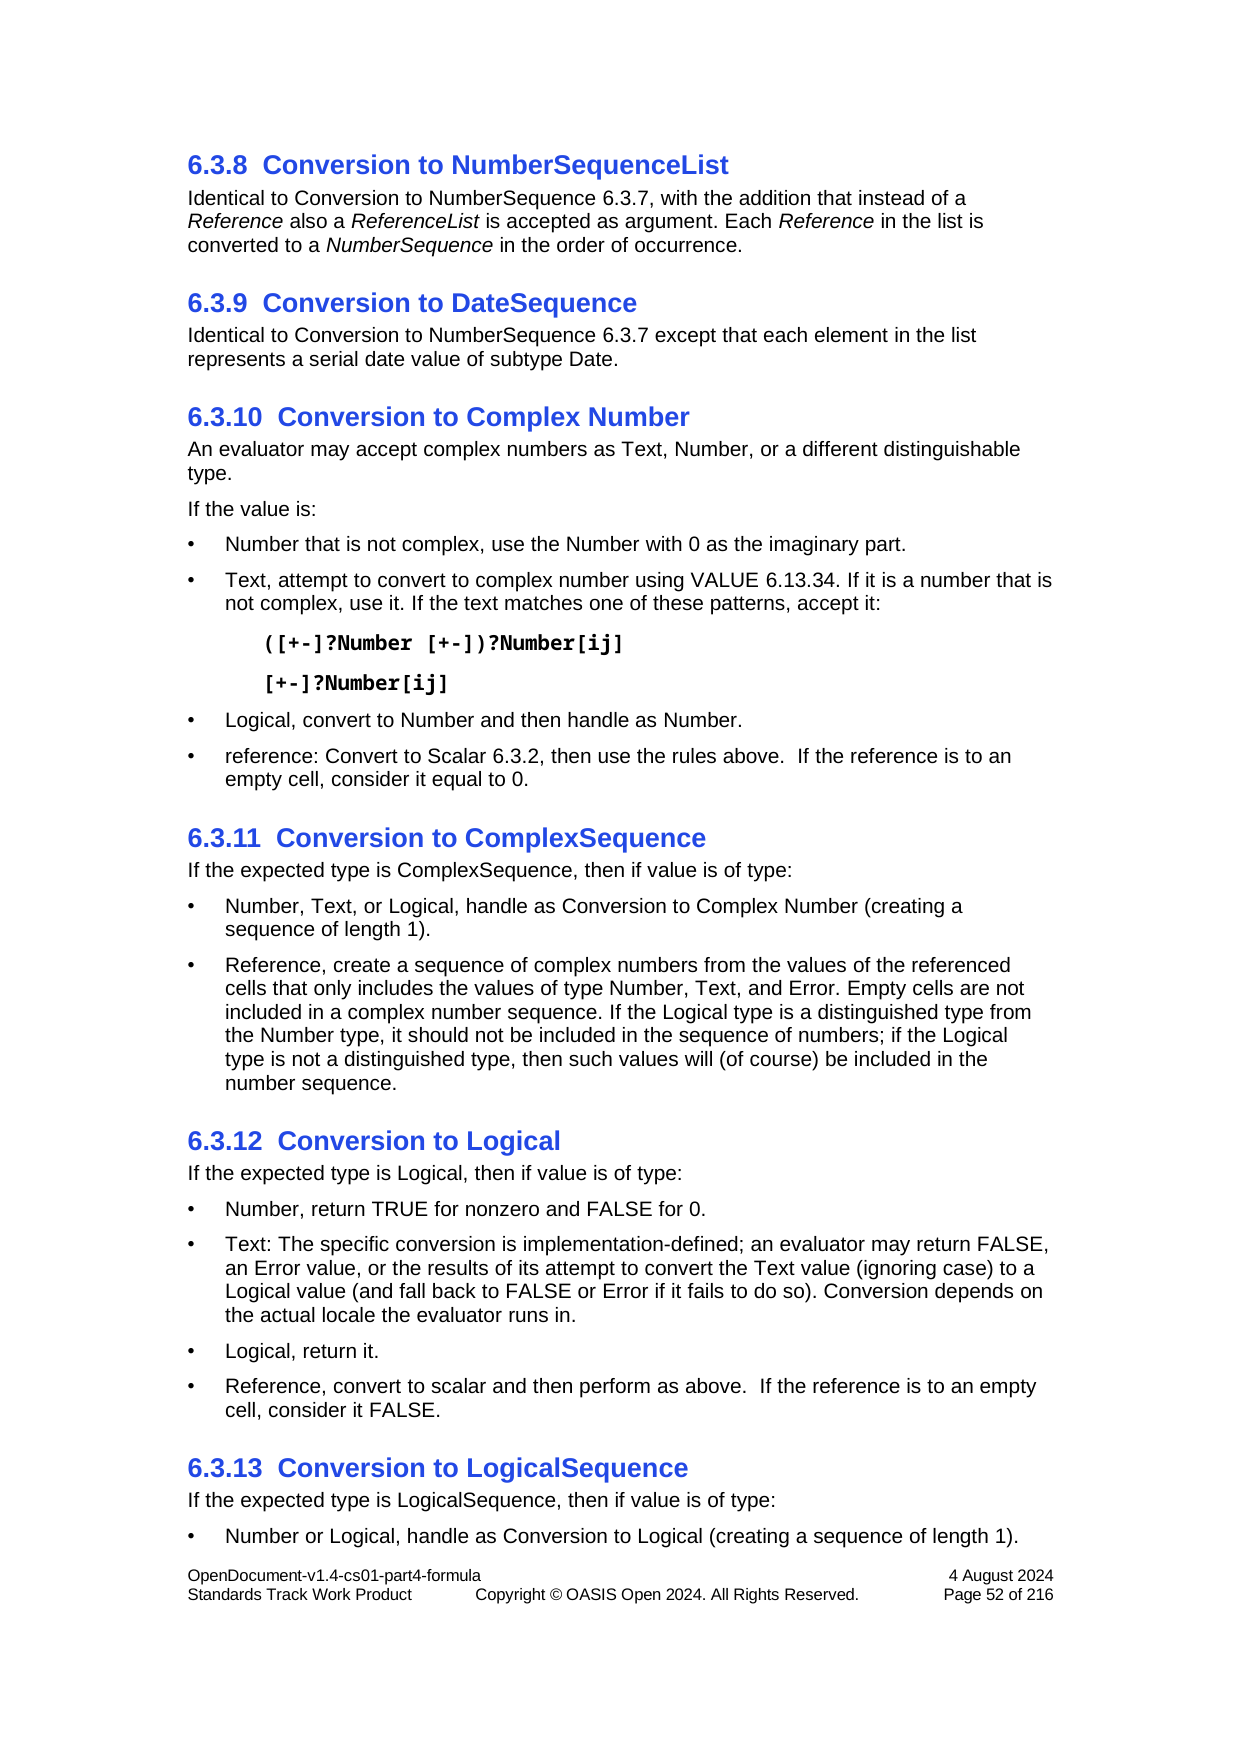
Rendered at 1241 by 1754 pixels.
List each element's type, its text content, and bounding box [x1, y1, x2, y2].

text If the expected type is ComplexSequence, then if value is of type: [187, 858, 1053, 882]
list Number that is not complex, use the Number with 0 as the imaginary part. [187, 533, 1053, 556]
text If the expected type is Logical, then if value is of type: [187, 1162, 1053, 1185]
text Identical to Conversion to NumberSequence 6.3.7, with the addition that instead of a Reference also a ReferenceList is accepted as argument. Each Reference in the list is converted to a NumberSequence in the order of occurrence. [187, 186, 1053, 257]
list Number, Text, or Logical, handle as Conversion to Complex Number (creating a sequence of length 1). [187, 894, 1053, 941]
list Text, attempt to convert to complex number using VALUE 6.13.34. If it is a number that is not complex, use it. If the text matches one of these patterns, accept it: [187, 568, 1053, 615]
list Logical, return it. [187, 1339, 1053, 1363]
text Identical to Conversion to NumberSequence 6.3.7 except that each element in the list represents a serial date value of subtype Date. [187, 324, 1053, 371]
text [+-]?Number[ij] [187, 668, 1053, 697]
list reference: Convert to Scalar 6.3.2, then use the rules above. If the reference is to an empty cell, consider it equal to 0. [187, 744, 1053, 791]
subtitle Conversion to Logical [187, 1126, 1053, 1156]
subtitle Conversion to DateSequence [187, 288, 1053, 318]
list Logical, convert to Number and then handle as Number. [187, 709, 1053, 732]
text If the value is: [187, 497, 1053, 521]
text ([+-]?Number [+-])?Number[ij] [187, 627, 1053, 656]
subtitle Conversion to ComplexSequence [187, 822, 1053, 852]
subtitle Conversion to NumberSequenceList [187, 150, 1053, 180]
subtitle Conversion to Complex Number [187, 402, 1053, 432]
list Text: The specific conversion is implementation-defined; an evaluator may return FALSE, an Error value, or the results of its attempt to convert the Text value (ignoring case) to a Logical value (and fall back to FALSE or Error if it fails to do so). Conversion depends on the actual locale the evaluator runs in. [187, 1233, 1053, 1327]
list Number, return TRUE for nonzero and FALSE for 0. [187, 1197, 1053, 1221]
subtitle Conversion to LogicalSequence [187, 1453, 1053, 1483]
list Reference, convert to scalar and then perform as above. If the reference is to an empty cell, consider it FALSE. [187, 1375, 1053, 1422]
list Reference, create a sequence of complex numbers from the values of the referenced cells that only includes the values of type Number, Text, and Error. Empty cells are not included in a complex number sequence. If the Logical type is a distinguished type from the Number type, it should not be included in the sequence of numbers; if the Logical type is not a distinguished type, then such values will (of course) be included in the number sequence. [187, 953, 1053, 1094]
list Number or Logical, handle as Conversion to Logical (creating a sequence of length 1). [187, 1524, 1053, 1548]
text If the expected type is LogicalSequence, then if value is of type: [187, 1489, 1053, 1512]
text An evaluator may accept complex numbers as Text, Number, or a different distinguishable type. [187, 438, 1053, 485]
